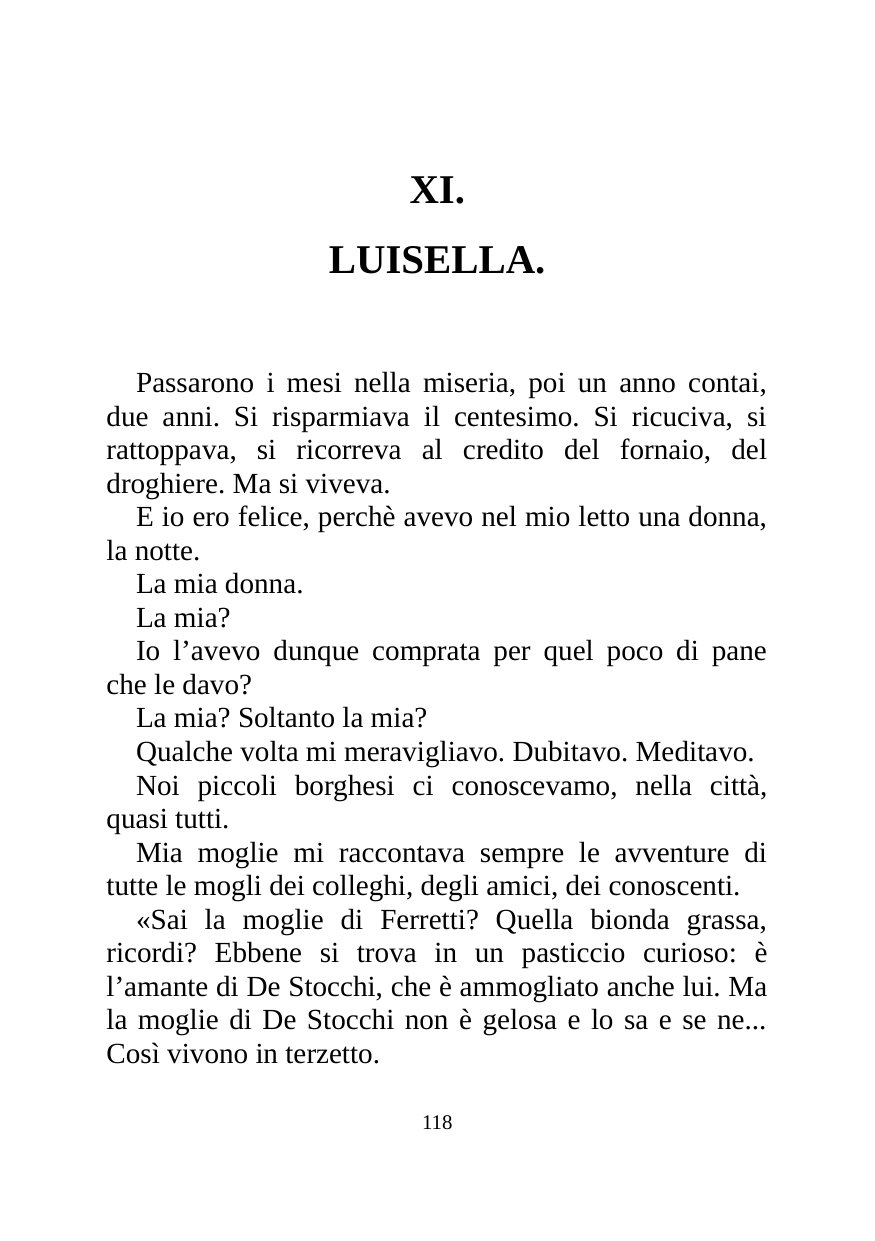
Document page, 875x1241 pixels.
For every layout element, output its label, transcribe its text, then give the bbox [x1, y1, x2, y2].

text «Sai la moglie di Ferretti? Quella bionda grassa, ricordi? Ebbene si trova in un pasticcio curioso: è l’amante di De Stocchi, che è ammogliato anche lui. Ma la moglie di De Stocchi non è gelosa e lo sa e se ne... Così vivono in terzetto. [106, 902, 768, 1069]
text Noi piccoli borghesi ci conoscevamo, nella città, quasi tutti. [106, 768, 768, 835]
text Io l’avevo dunque comprata per quel poco di pane che le davo? [106, 633, 768, 701]
text Passarono i mesi nella miseria, poi un anno contai, due anni. Si risparmiava il centesimo. Si ricuciva, si rattoppava, si ricorreva al credito del fornaio, del droghiere. Ma si viveva. [106, 365, 768, 499]
text La mia? Soltanto la mia? [106, 701, 768, 734]
text La mia? [106, 600, 768, 633]
text Qualche volta mi meravigliavo. Dubitavo. Meditavo. [106, 734, 768, 768]
text Mia moglie mi raccontava sempre le avventure di tutte le mogli dei colleghi, degli amici, dei conoscenti. [106, 835, 768, 902]
subtitle XI. LUISELLA. [106, 165, 768, 283]
text La mia donna. [106, 566, 768, 600]
text E io ero felice, perchè avevo nel mio letto una donna, la notte. [106, 499, 768, 566]
